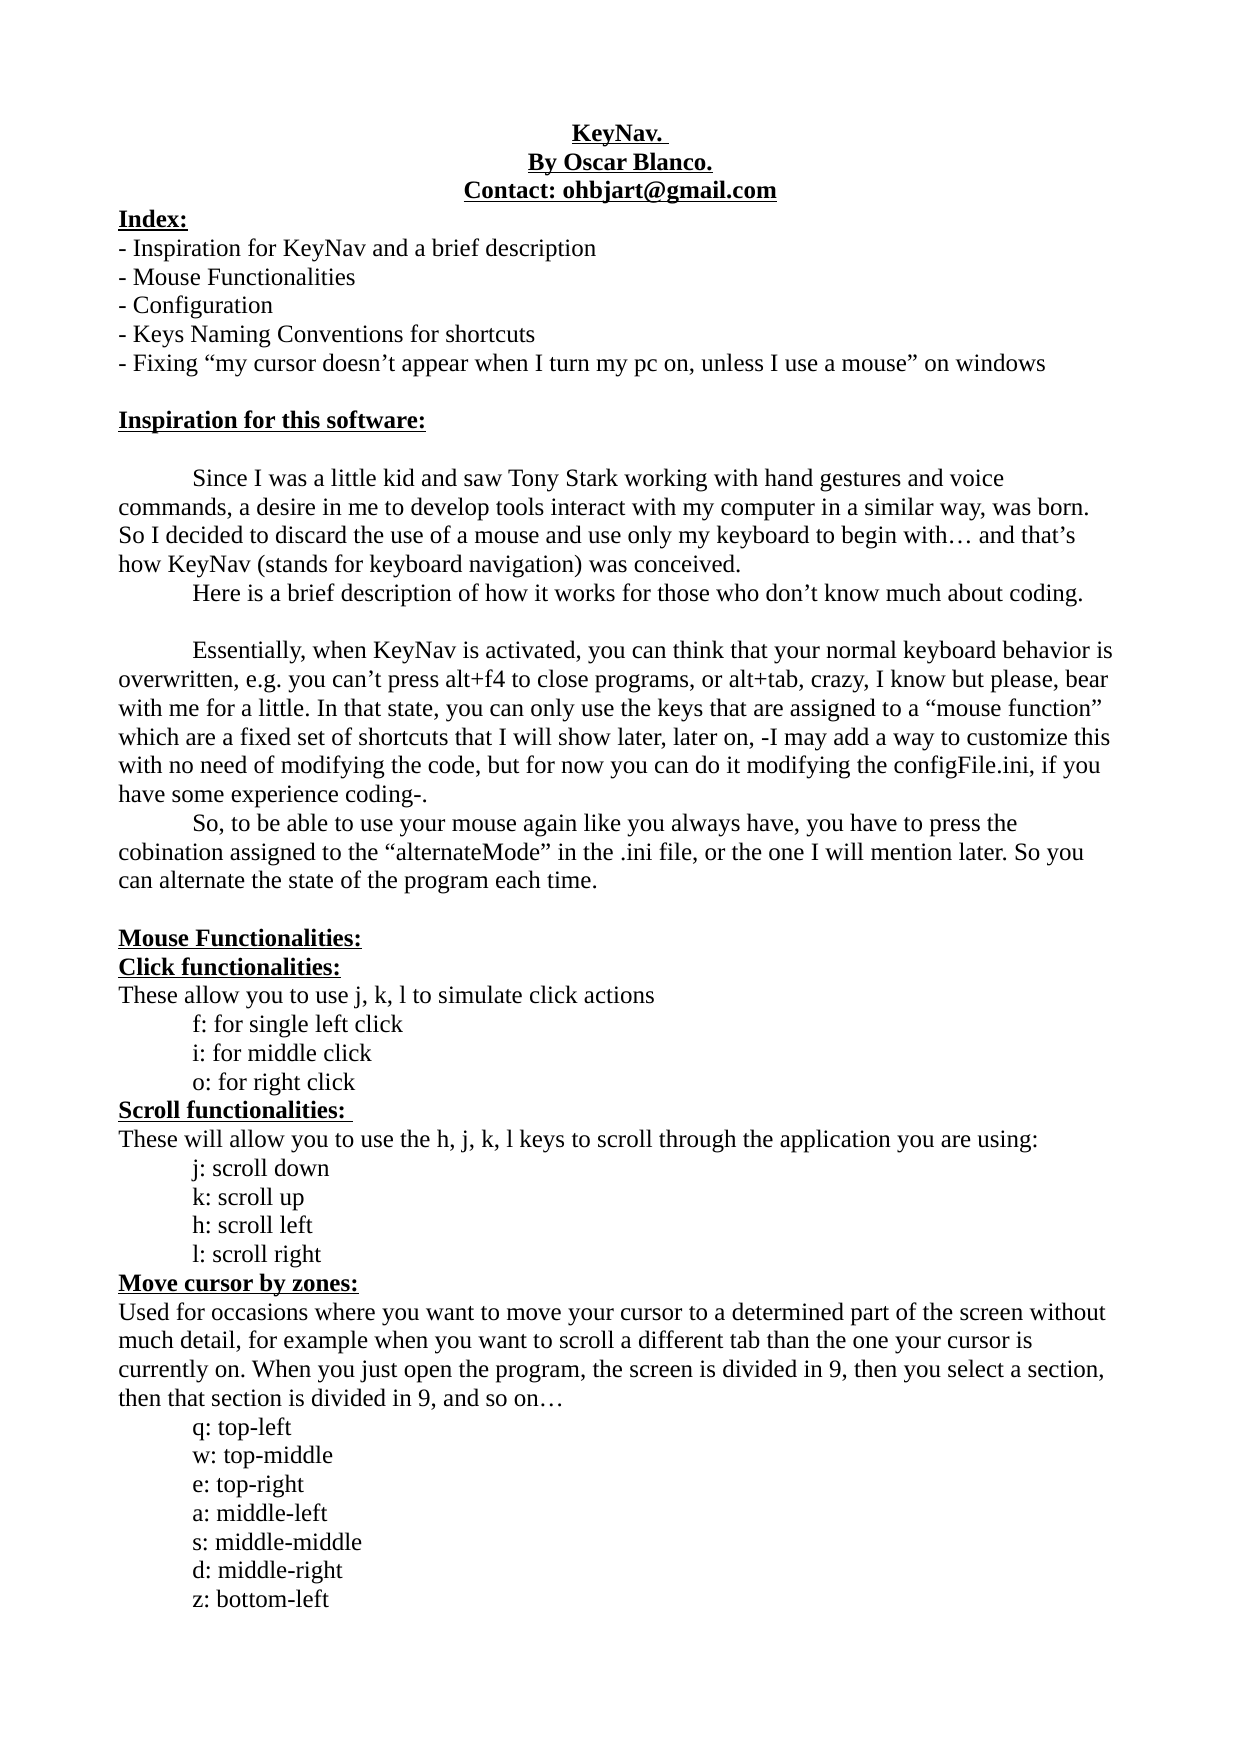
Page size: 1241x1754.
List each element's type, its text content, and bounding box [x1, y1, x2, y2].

text So, to be able to use your mouse again like you always have, you have to press the cobination assigned to the “alternateMode” in the .ini file, or the one I will mention later. So you can alternate the state of the program each time. [118, 808, 1122, 894]
text f: for single left click [118, 1009, 1122, 1038]
text q: top-left [118, 1412, 1122, 1441]
text Here is a brief description of how it works for those who don’t know much about coding. [118, 578, 1122, 607]
text k: scroll up [118, 1182, 1122, 1211]
text - Keys Naming Conventions for shortcuts [118, 319, 1122, 348]
text j: scroll down [118, 1153, 1122, 1182]
text h: scroll left [118, 1211, 1122, 1239]
text s: middle-middle [118, 1527, 1122, 1556]
text z: bottom-left [118, 1584, 1122, 1613]
text Mouse Functionalities: [118, 923, 1122, 952]
text Essentially, when KeyNav is activated, you can think that your normal keyboard behavior is overwritten, e.g. you can’t press alt+f4 to close programs, or alt+tab, crazy, I know but please, bear with me for a little. In that state, you can only use the keys that are assigned to a “mouse function” which are a fixed set of shortcuts that I will show later, later on, -I may add a way to customize this with no need of modifying the code, but for now you can do it modifying the configFile.ini, if you have some experience coding-. [118, 636, 1122, 808]
text l: scroll right [118, 1239, 1122, 1268]
text i: for middle click [118, 1038, 1122, 1067]
text - Configuration [118, 291, 1122, 319]
text - Fixing “my cursor doesn’t appear when I turn my pc on, unless I use a mouse” on windows [118, 348, 1122, 377]
text Scroll functionalities: [118, 1096, 1122, 1124]
text a: middle-left [118, 1498, 1122, 1527]
text o: for right click [118, 1067, 1122, 1096]
text These allow you to use j, k, l to simulate click actions [118, 981, 1122, 1009]
text w: top-middle [118, 1441, 1122, 1469]
text Inspiration for this software: [118, 406, 1122, 434]
text - Mouse Functionalities [118, 262, 1122, 291]
text Used for occasions where you want to move your cursor to a determined part of the screen without much detail, for example when you want to scroll a different tab than the one your cursor is currently on. When you just open the program, the screen is divided in 9, then you select a section, then that section is divided in 9, and so on… [118, 1297, 1122, 1412]
text By Oscar Blanco. [118, 147, 1122, 176]
text d: middle-right [118, 1556, 1122, 1584]
text KeyNav. [118, 118, 1122, 147]
text Click functionalities: [118, 952, 1122, 981]
text Move cursor by zones: [118, 1268, 1122, 1297]
text Since I was a little kid and saw Tony Stark working with hand gestures and voice commands, a desire in me to develop tools interact with my computer in a similar way, was born. So I decided to discard the use of a mouse and use only my keyboard to begin with… and that’s how KeyNav (stands for keyboard navigation) was conceived. [118, 463, 1122, 578]
text e: top-right [118, 1469, 1122, 1498]
text These will allow you to use the h, j, k, l keys to scroll through the application you are using: [118, 1124, 1122, 1153]
text Contact: ohbjart@gmail.com [118, 176, 1122, 204]
text - Inspiration for KeyNav and a brief description [118, 233, 1122, 262]
text Index: [118, 204, 1122, 233]
